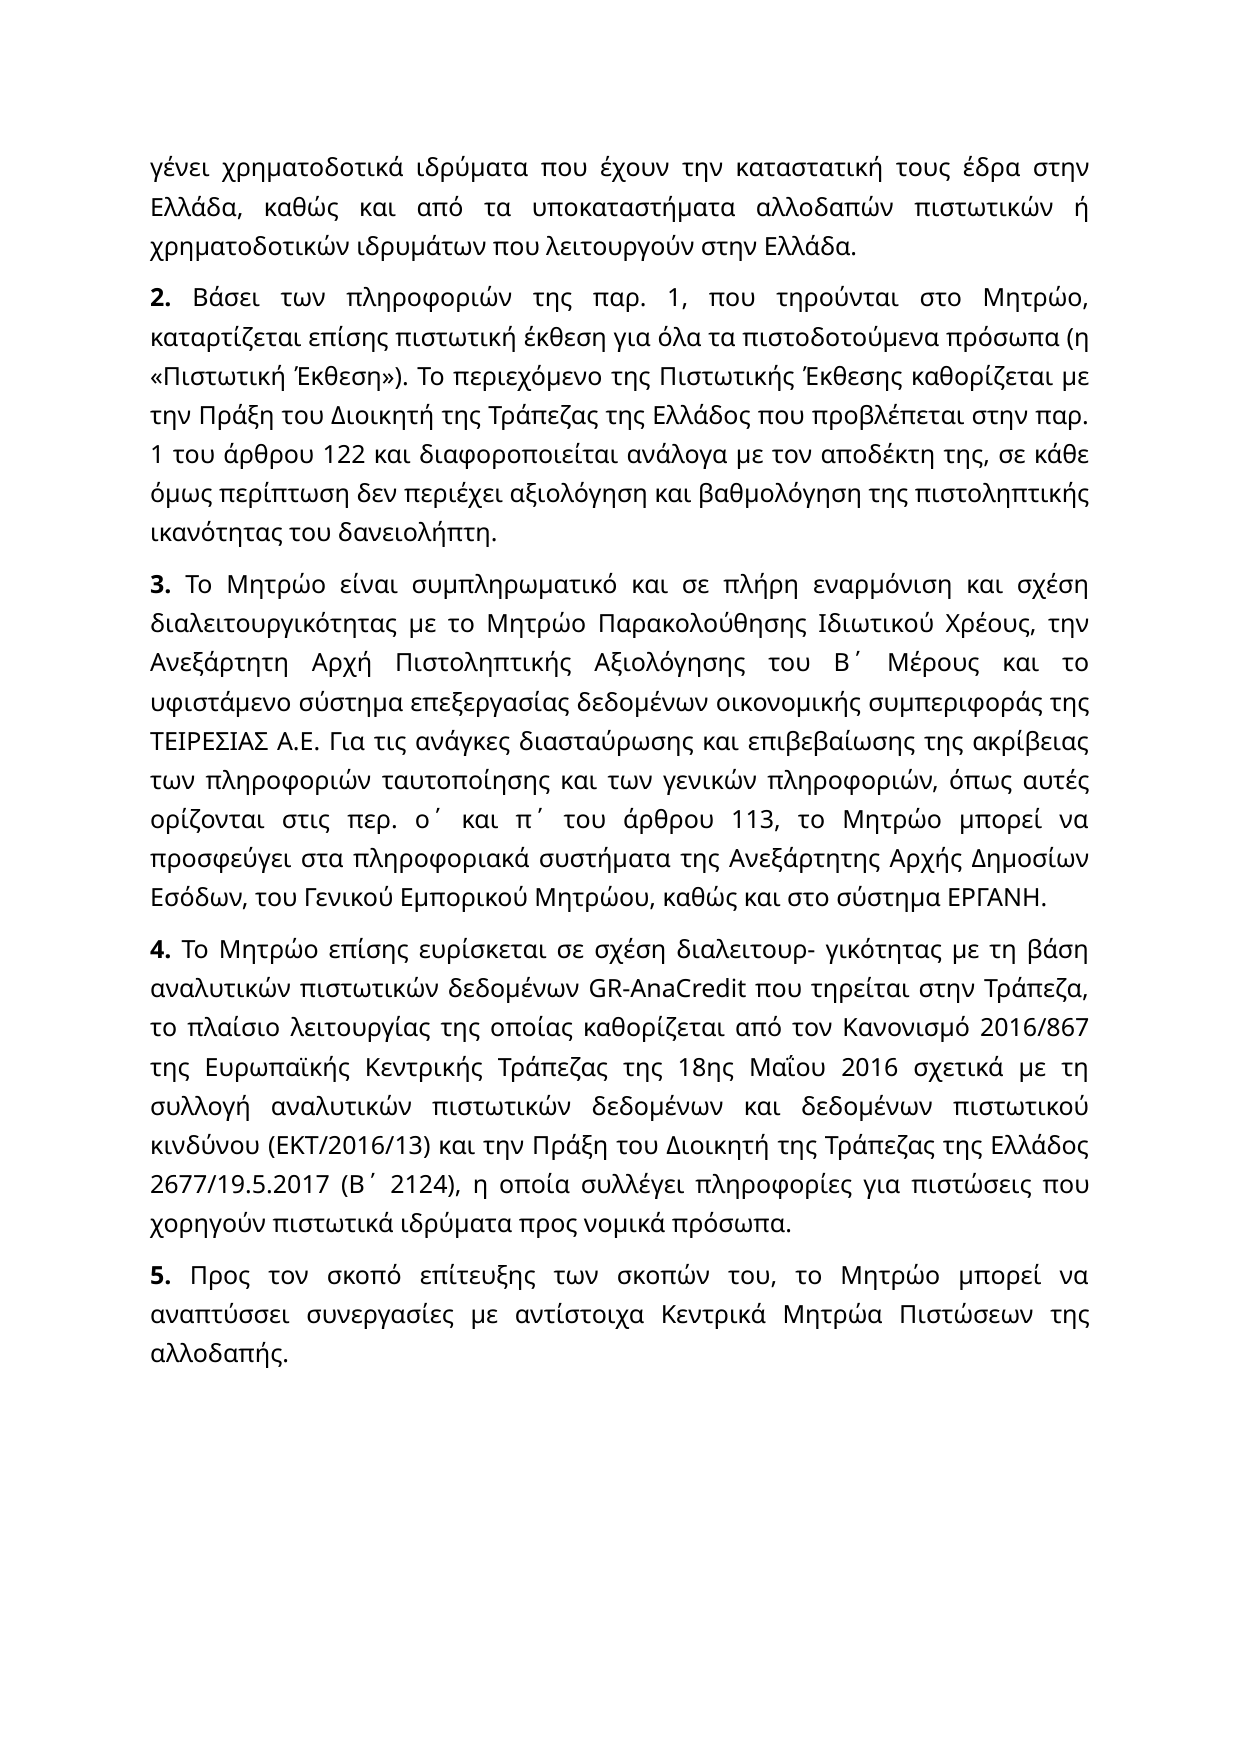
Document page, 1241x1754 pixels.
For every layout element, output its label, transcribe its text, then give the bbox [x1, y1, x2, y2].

text 3. Το Μητρώο είναι συμπληρωματικό και σε πλήρη εναρμόνιση και σχέση διαλειτουργικότητας με το Μητρώο Παρακολούθησης Ιδιωτικού Χρέους, την Ανεξάρτητη Αρχή Πιστοληπτικής Αξιολόγησης του Β΄ Μέρους και το υφιστάμενο σύστημα επεξεργασίας δεδομένων οικονομικής συμπεριφοράς της ΤΕΙΡΕΣΙΑΣ Α.Ε. Για τις ανάγκες διασταύρωσης και επιβεβαίωσης της ακρίβειας των πληροφοριών ταυτοποίησης και των γενικών πληροφοριών, όπως αυτές ορίζονται στις περ. ο΄ και π΄ του άρθρου 113, το Μητρώο μπορεί να προσφεύγει στα πληροφοριακά συστήματα της Ανεξάρτητης Αρχής Δημοσίων Εσόδων, του Γενικού Εμπορικού Μητρώου, καθώς και στο σύστημα ΕΡΓΑΝΗ. [150, 567, 1090, 914]
text 2. Βάσει των πληροφοριών της παρ. 1, που τηρούνται στο Μητρώο, καταρτίζεται επίσης πιστωτική έκθεση για όλα τα πιστοδοτούμενα πρόσωπα (η «Πιστωτική Έκθεση»). Το περιεχόμενο της Πιστωτικής Έκθεσης καθορίζεται με την Πράξη του Διοικητή της Τράπεζας της Ελλάδος που προβλέπεται στην παρ. 1 του άρθρου 122 και διαφοροποιείται ανάλογα με τον αποδέκτη της, σε κάθε όμως περίπτωση δεν περιέχει αξιολόγηση και βαθμολόγηση της πιστοληπτικής ικανότητας του δανειολήπτη. [150, 280, 1090, 549]
text 4. Το Μητρώο επίσης ευρίσκεται σε σχέση διαλειτουρ- γικότητας με τη βάση αναλυτικών πιστωτικών δεδομένων GR-AnaCredit που τηρείται στην Τράπεζα, το πλαίσιο λειτουργίας της οποίας καθορίζεται από τον Κανονισμό 2016/867 της Ευρωπαϊκής Κεντρικής Τράπεζας της 18ης Μαΐου 2016 σχετικά με τη συλλογή αναλυτικών πιστωτικών δεδομένων και δεδομένων πιστωτικού κινδύνου (EKT/2016/13) και την Πράξη του Διοικητή της Τράπεζας της Ελλάδος 2677/19.5.2017 (Β΄ 2124), η οποία συλλέγει πληροφορίες για πιστώσεις που χορηγούν πιστωτικά ιδρύματα προς νομικά πρόσωπα. [150, 932, 1090, 1240]
text 5. Προς τον σκοπό επίτευξης των σκοπών του, το Μητρώο μπορεί να αναπτύσσει συνεργασίες με αντίστοιχα Κεντρικά Μητρώα Πιστώσεων της αλλοδαπής. [150, 1257, 1090, 1370]
text γένει χρηματοδοτικά ιδρύματα που έχουν την καταστατική τους έδρα στην Ελλάδα, καθώς και από τα υποκαταστήματα αλλοδαπών πιστωτικών ή χρηματοδοτικών ιδρυμάτων που λειτουργούν στην Ελλάδα. [150, 150, 1090, 262]
